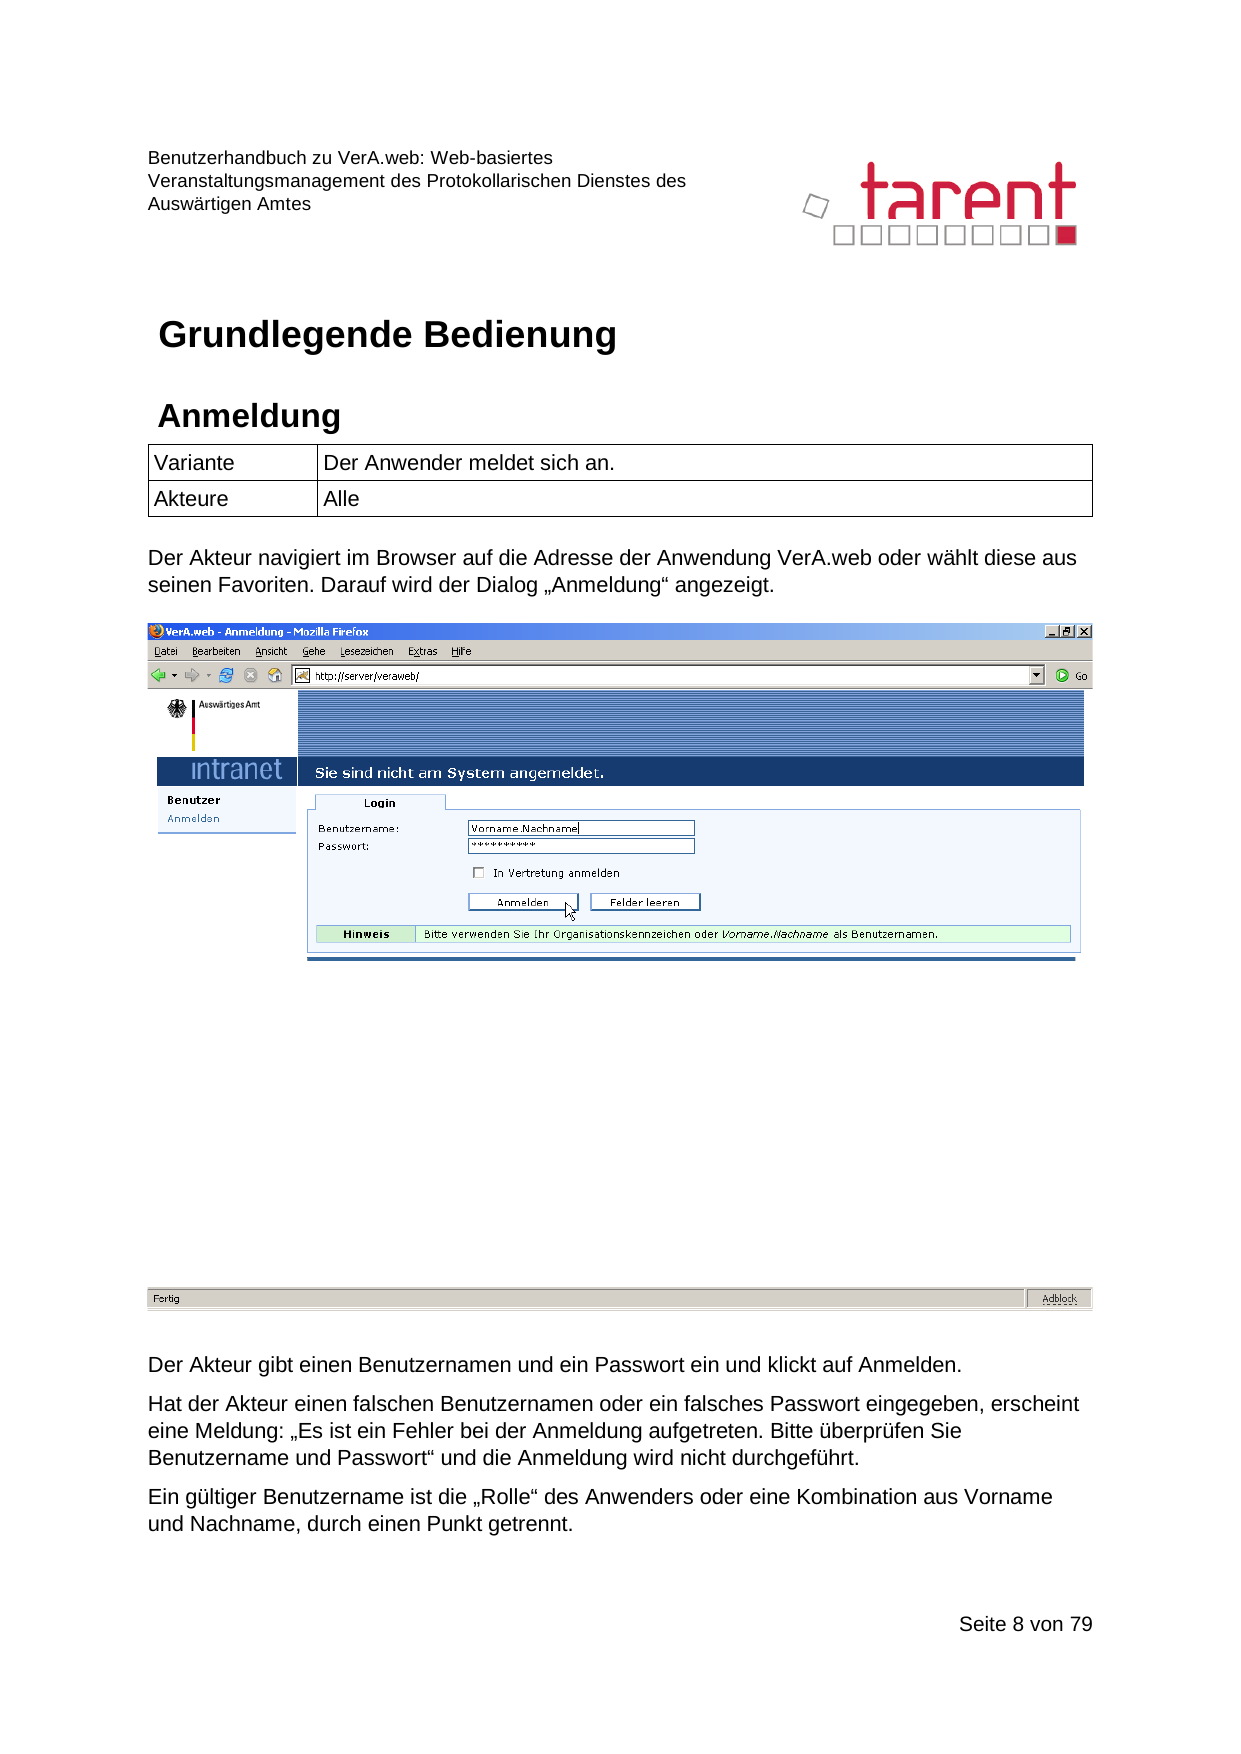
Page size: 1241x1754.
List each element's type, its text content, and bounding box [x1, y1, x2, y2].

table_cell Alle [318, 481, 1092, 516]
subtitle Anmeldung [148, 397, 1092, 434]
text Der Akteur navigiert im Browser auf die Adresse der Anwendung VerA.web oder wählt diese aus seinen Favoriten. Darauf wird der Dialog „Anmeldung“ angezeigt. [148, 519, 1092, 623]
picture [790, 151, 1091, 255]
table_header Variante [149, 445, 317, 480]
table_cell Akteure [149, 481, 317, 516]
subtitle Grundlegende Bedienung [148, 313, 1092, 355]
picture [147, 623, 1093, 1311]
text Der Akteur gibt einen Benutzernamen und ein Passwort ein und klickt auf Anmelden. [148, 1352, 1092, 1377]
text Hat der Akteur einen falschen Benutzernamen oder ein falsches Passwort eingegeben, erscheint eine Meldung: „Es ist ein Fehler bei der Anmeldung aufgetreten. Bitte überprüfen Sie Benutzername und Passwort“ und die Anmeldung wird nicht durchgeführt. [148, 1392, 1092, 1470]
text Ein gültiger Benutzername ist die „Rolle“ des Anwenders oder eine Kombination aus Vorname und Nachname, durch einen Punkt getrennt. [148, 1485, 1092, 1536]
table_header Der Anwender meldet sich an. [318, 445, 1092, 480]
